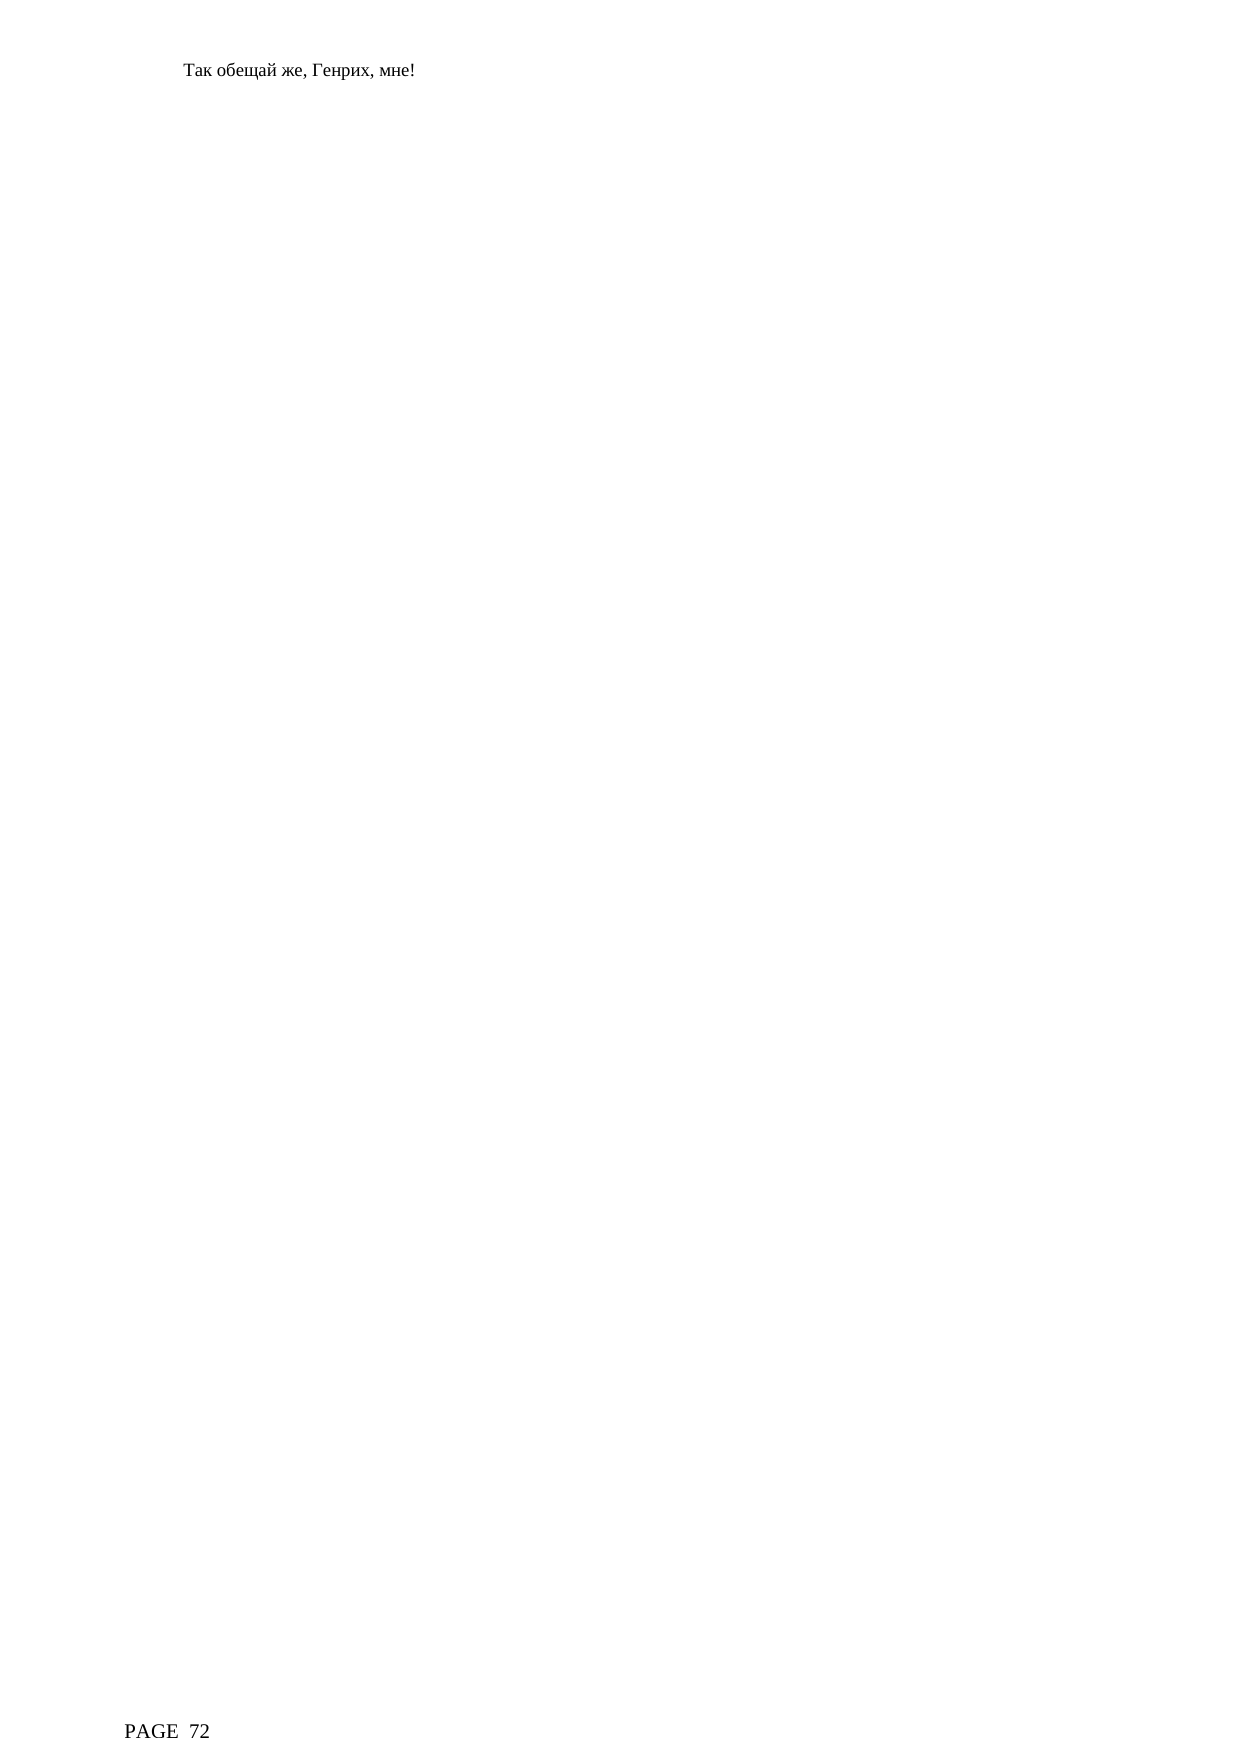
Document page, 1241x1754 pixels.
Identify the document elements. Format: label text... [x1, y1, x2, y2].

text Так обещай же, Генрих, мне! [124, 59, 615, 81]
